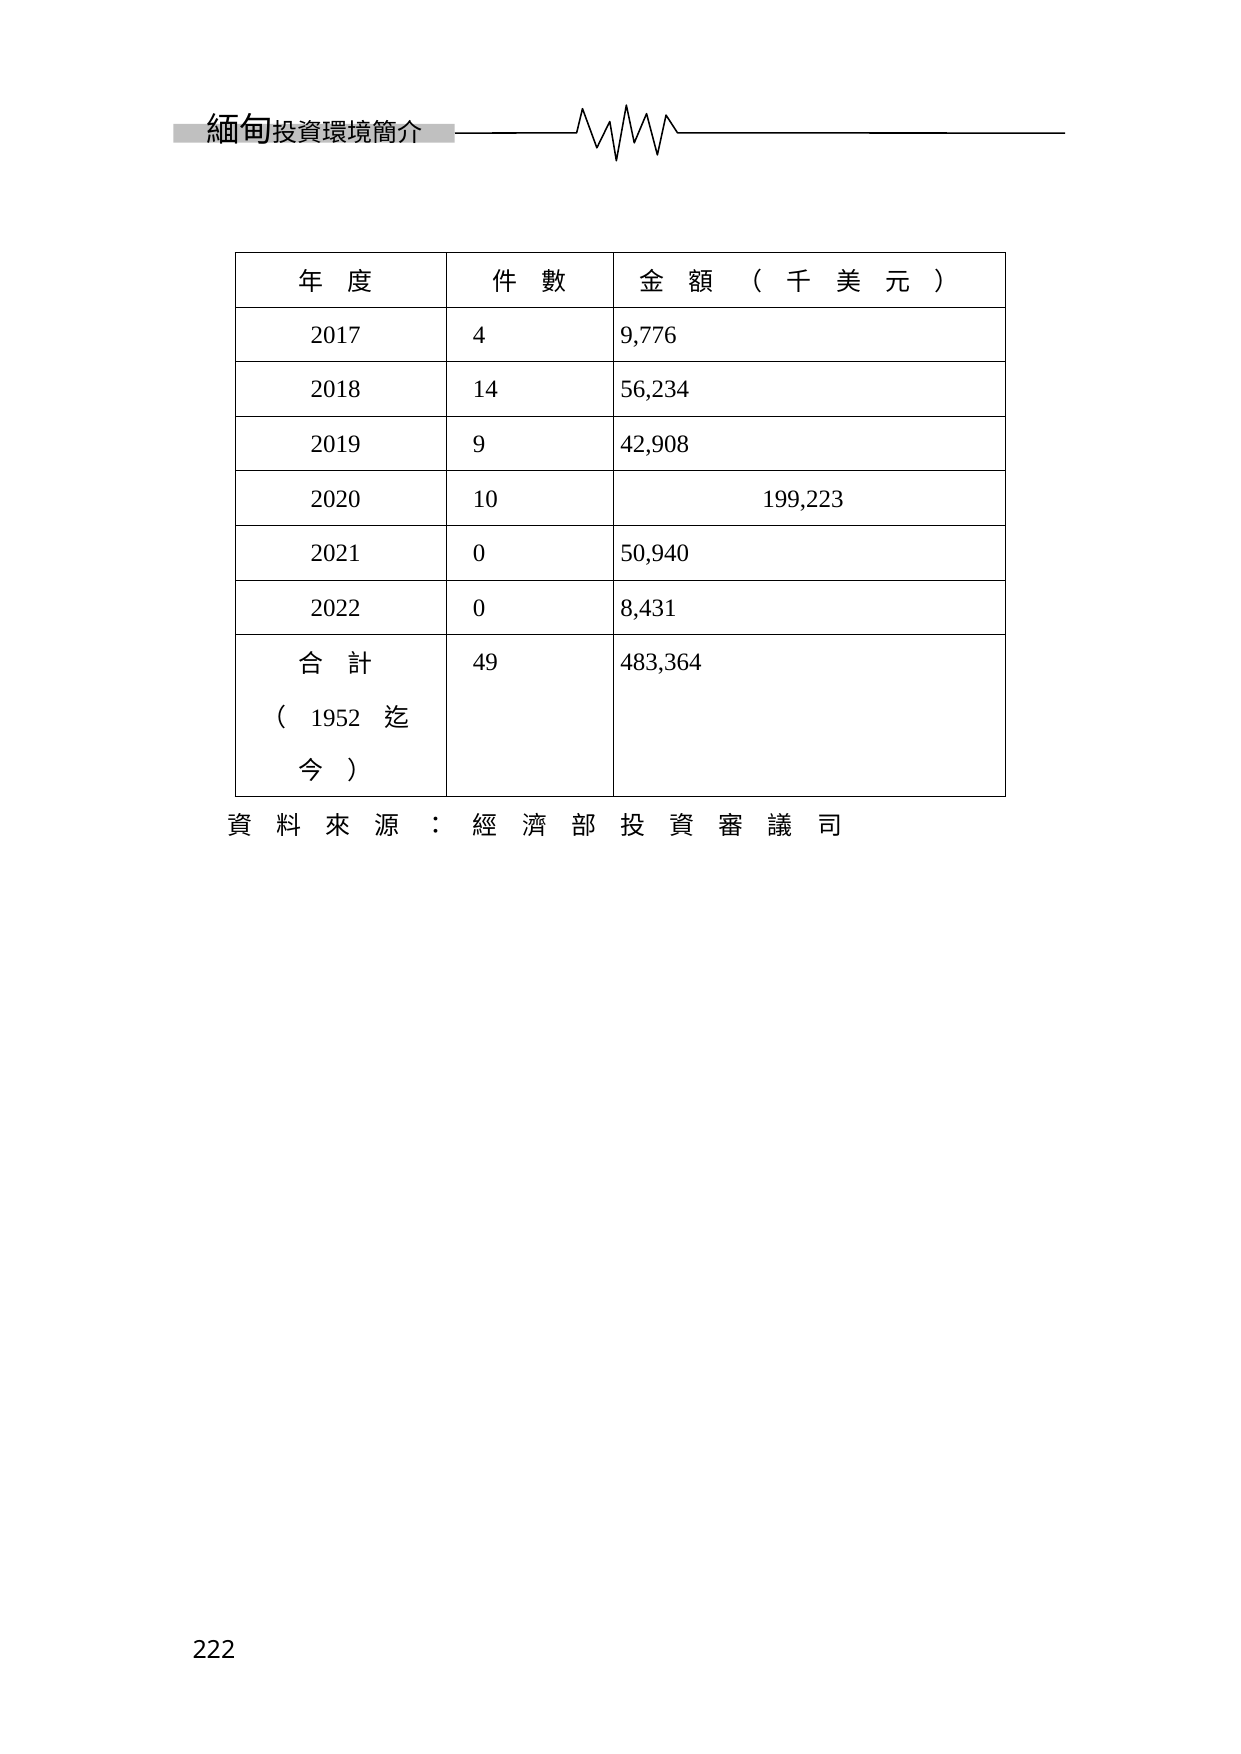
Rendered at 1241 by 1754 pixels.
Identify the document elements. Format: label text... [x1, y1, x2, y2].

table_cell 2021 [236, 526, 446, 579]
table_cell 0 [447, 581, 613, 634]
table_cell 14 [447, 362, 613, 416]
table_cell 42,908 [614, 417, 1005, 470]
table_cell 50,940 [614, 526, 1005, 579]
table_cell 9,776 [614, 308, 1005, 361]
table_cell 2019 [236, 417, 446, 470]
table_cell 49 [447, 635, 613, 796]
table_header 金額（千美元） [614, 253, 1005, 307]
table_cell 199,223 [614, 471, 1005, 525]
table_cell 合計（1952迄今） [236, 635, 446, 796]
table_cell 56,234 [614, 362, 1005, 416]
table_cell 483,364 [614, 635, 1005, 796]
text 資料來源：經濟部投資審議司 [183, 797, 1057, 850]
table_cell 9 [447, 417, 613, 470]
table_cell 4 [447, 308, 613, 361]
table_cell 2018 [236, 362, 446, 416]
table_cell 0 [447, 526, 613, 579]
table_cell 2022 [236, 581, 446, 634]
table_cell 10 [447, 471, 613, 525]
table_header 件數 [447, 253, 613, 307]
table_header 年度 [236, 253, 446, 307]
table_cell 2017 [236, 308, 446, 361]
table_cell 2020 [236, 471, 446, 525]
table_cell 8,431 [614, 581, 1005, 634]
